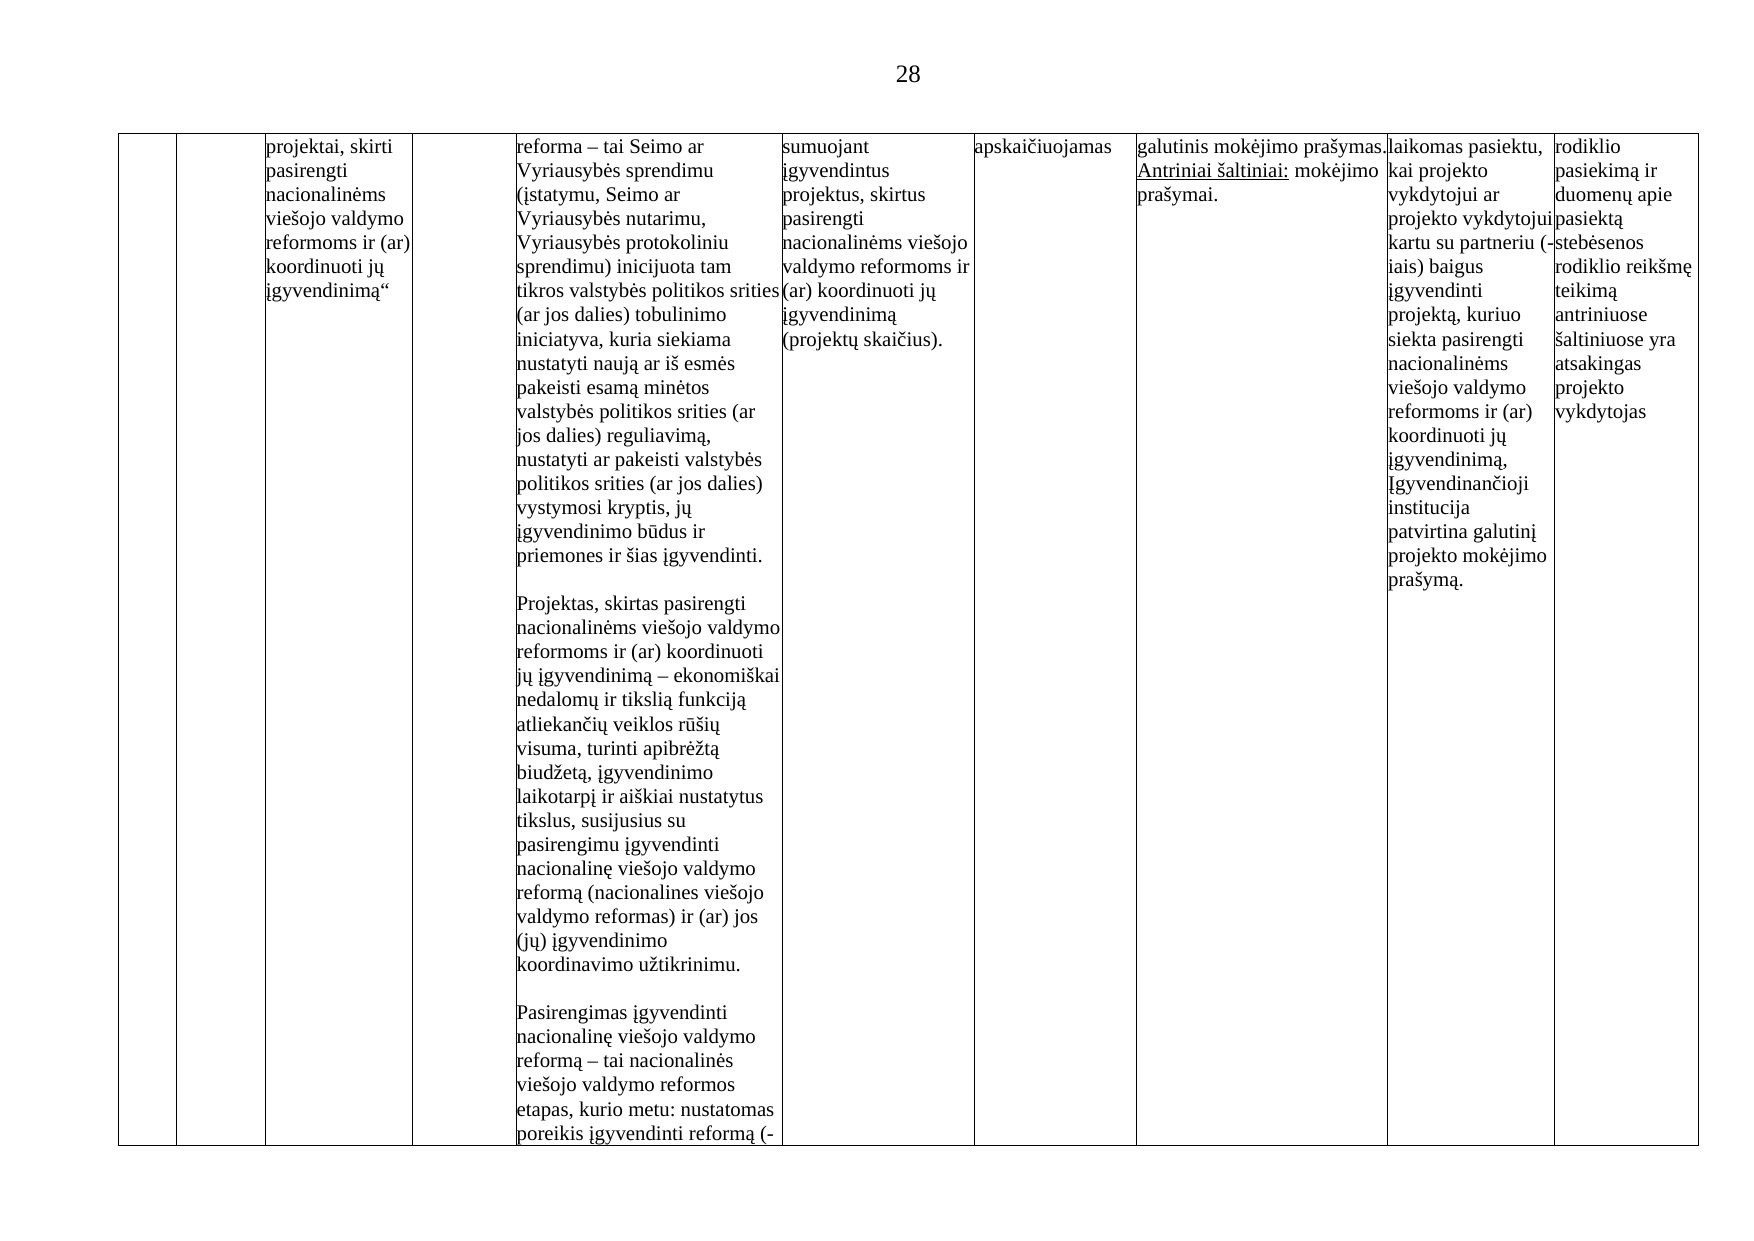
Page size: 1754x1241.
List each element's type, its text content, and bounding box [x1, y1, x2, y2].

table_cell galutinis mokėjimo prašymas. Antriniai šaltiniai: mokėjimo prašymai. [1137, 134, 1387, 1144]
table_cell laikomas pasiektu, kai projekto vykdytojui ar projekto vykdytojui kartu su partneriu (-iais) baigus įgyvendinti projektą, kuriuo siekta pasirengti nacionalinėms viešojo valdymo reformoms ir (ar) koordinuoti jų įgyvendinimą, Įgyvendinančioji institucija patvirtina galutinį projekto mokėjimo prašymą. [1388, 134, 1554, 1144]
table_cell sumuojant įgyvendintus projektus, skirtus pasirengti nacionalinėms viešojo valdymo reformoms ir (ar) koordinuoti jų įgyvendinimą (projektų skaičius). [783, 134, 974, 1144]
table_cell projektai, skirti pasirengti nacionalinėms viešojo valdymo reformoms ir (ar) koordinuoti jų įgyvendinimą“ [266, 134, 412, 1144]
table_cell [177, 134, 265, 1144]
table_cell [413, 134, 516, 1144]
table_cell [119, 134, 176, 1144]
table_cell apskaičiuojamas [975, 134, 1136, 1144]
table_cell reforma – tai Seimo ar Vyriausybės sprendimu (įstatymu, Seimo ar Vyriausybės nutarimu, Vyriausybės protokoliniu sprendimu) inicijuota tam tikros valstybės politikos srities (ar jos dalies) tobulinimo iniciatyva, kuria siekiama nustatyti naują ar iš esmės pakeisti esamą minėtos valstybės politikos srities (ar jos dalies) reguliavimą, nustatyti ar pakeisti valstybės politikos srities (ar jos dalies) vystymosi kryptis, jų įgyvendinimo būdus ir priemones ir šias įgyvendinti. Projektas, skirtas pasirengti nacionalinėms viešojo valdymo reformoms ir (ar) koordinuoti jų įgyvendinimą – ekonomiškai nedalomų ir tikslią funkciją atliekančių veiklos rūšių visuma, turinti apibrėžtą biudžetą, įgyvendinimo laikotarpį ir aiškiai nustatytus tikslus, susijusius su pasirengimu įgyvendinti nacionalinę viešojo valdymo reformą (nacionalines viešojo valdymo reformas) ir (ar) jos (jų) įgyvendinimo koordinavimo užtikrinimu. Pasirengimas įgyvendinti nacionalinę viešojo valdymo reformą – tai nacionalinės viešojo valdymo reformos etapas, kurio metu: nustatomas poreikis įgyvendinti reformą (- [517, 134, 782, 1144]
table_cell rodiklio pasiekimą ir duomenų apie pasiektą stebėsenos rodiklio reikšmę teikimą antriniuose šaltiniuose yra atsakingas projekto vykdytojas [1555, 134, 1698, 1144]
